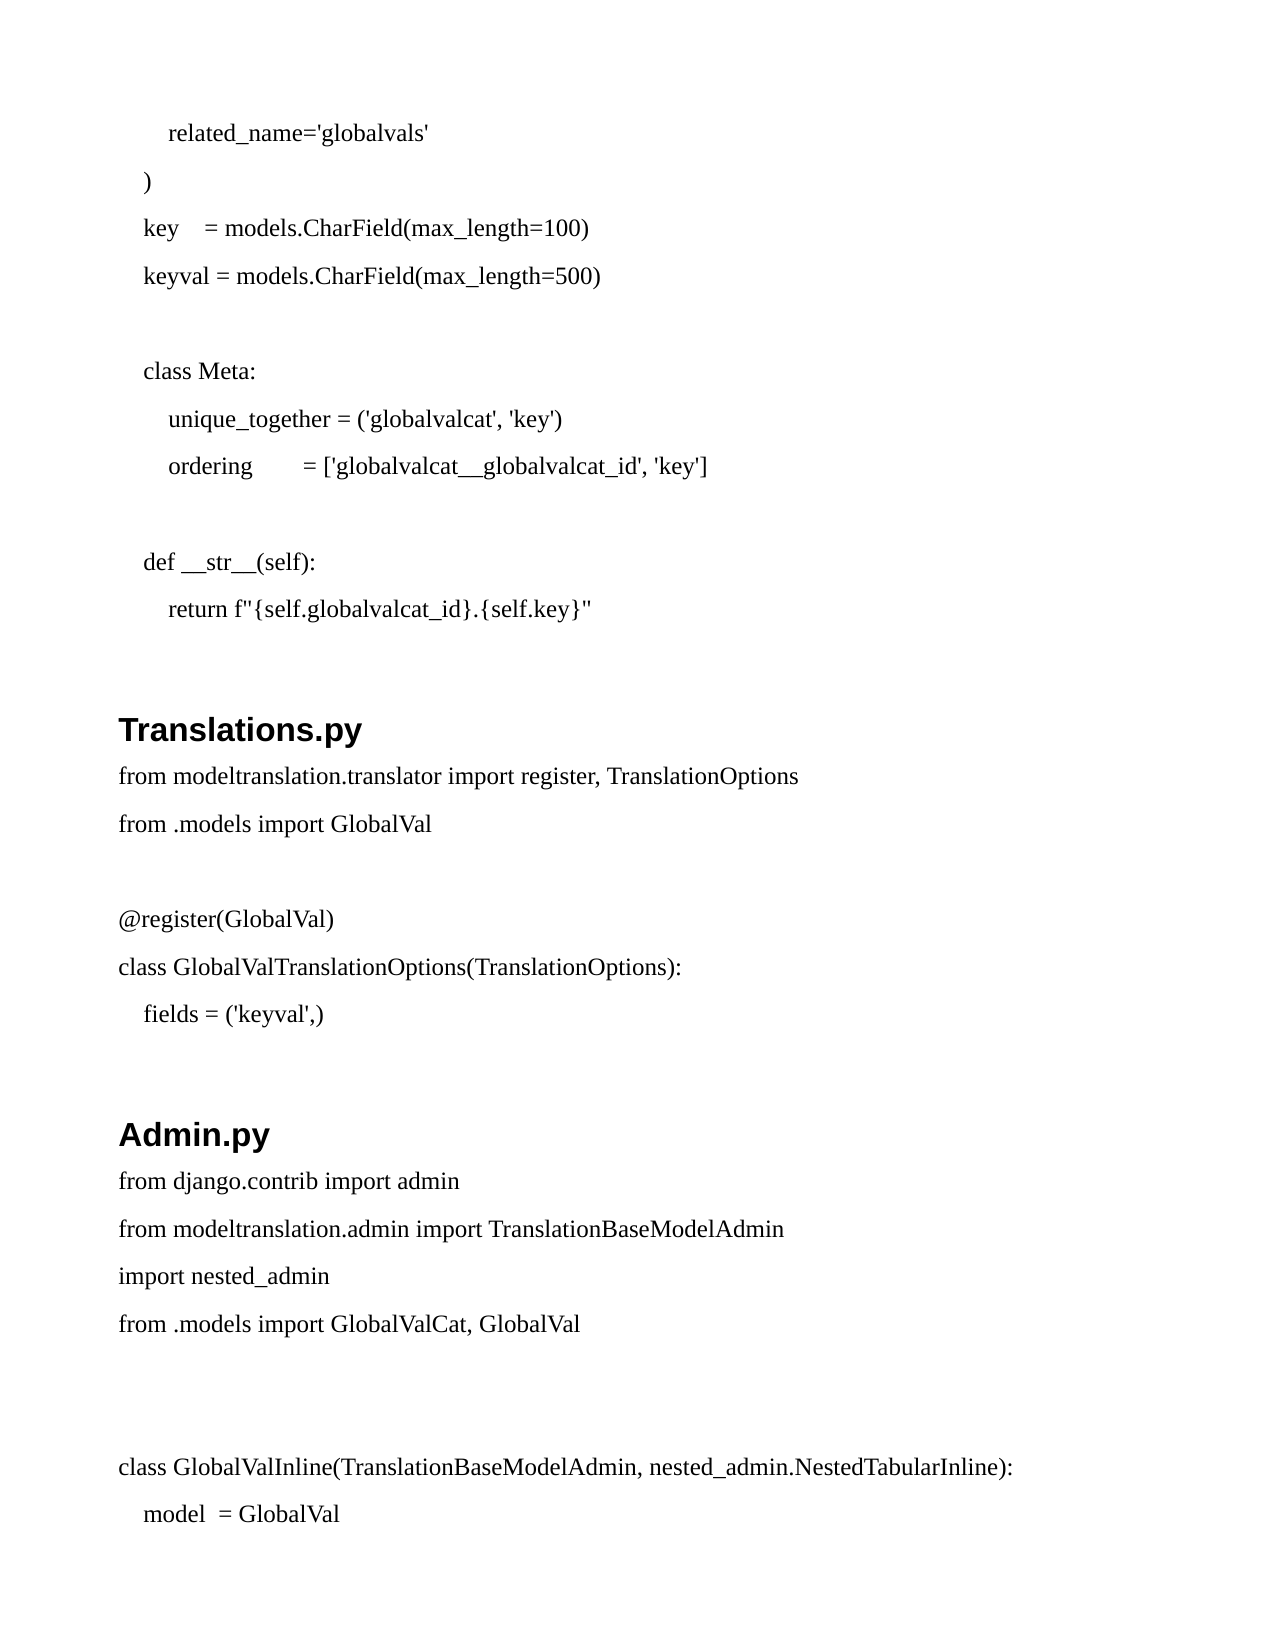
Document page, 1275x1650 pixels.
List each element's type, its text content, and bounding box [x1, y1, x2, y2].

text import nested_admin [118, 1261, 1157, 1290]
text model = GlobalVal [118, 1499, 1157, 1528]
text fields = ('keyval',) [118, 999, 1157, 1028]
text return f"{self.globalvalcat_id}.{self.key}" [118, 594, 1157, 623]
text def __str__(self): [118, 547, 1157, 575]
subtitle Translations.py [118, 710, 1157, 749]
text class Meta: [118, 356, 1157, 385]
text ) [118, 166, 1157, 194]
text from .models import GlobalVal [118, 809, 1157, 837]
text class GlobalValInline(TranslationBaseModelAdmin, nested_admin.NestedTabularInline): [118, 1452, 1157, 1481]
text from django.contrib import admin [118, 1166, 1157, 1195]
text from modeltranslation.admin import TranslationBaseModelAdmin [118, 1214, 1157, 1242]
text class GlobalValTranslationOptions(TranslationOptions): [118, 952, 1157, 980]
text key = models.CharField(max_length=100) [118, 213, 1157, 242]
text from .models import GlobalValCat, GlobalVal [118, 1309, 1157, 1338]
subtitle Admin.py [118, 1115, 1157, 1154]
text ordering = ['globalvalcat__globalvalcat_id', 'key'] [118, 451, 1157, 480]
text keyval = models.CharField(max_length=500) [118, 261, 1157, 290]
text related_name='globalvals' [118, 118, 1157, 147]
text from modeltranslation.translator import register, TranslationOptions [118, 761, 1157, 790]
text unique_together = ('globalvalcat', 'key') [118, 404, 1157, 432]
text @register(GlobalVal) [118, 904, 1157, 933]
